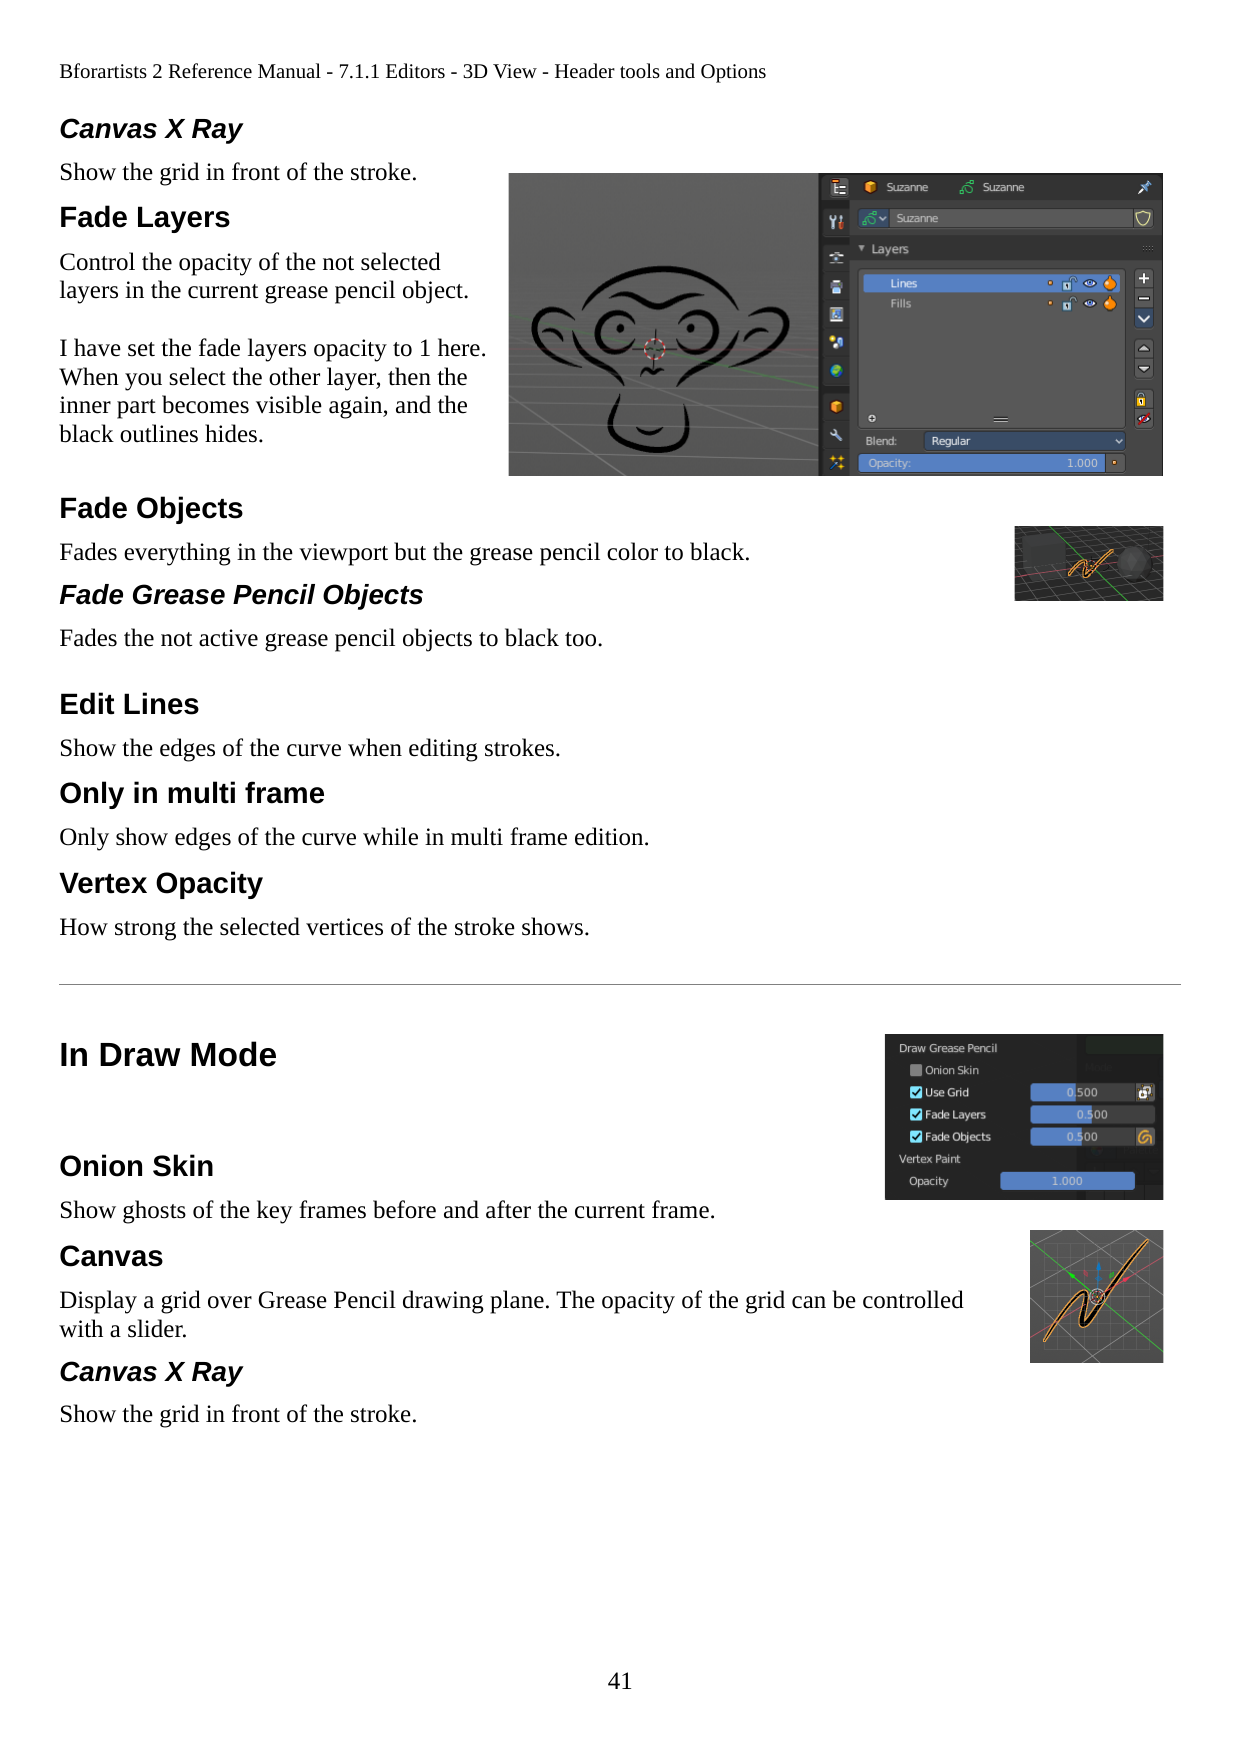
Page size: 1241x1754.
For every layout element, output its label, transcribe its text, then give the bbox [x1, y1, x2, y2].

subtitle Only in multi frame [59, 776, 1181, 810]
text Show the edges of the curve when editing strokes. [59, 733, 1181, 762]
subtitle [1164, 1034, 1181, 1073]
subtitle Onion Skin [59, 1149, 884, 1183]
text Show the grid in front of the stroke. [59, 157, 1181, 186]
subtitle [1164, 1239, 1181, 1273]
text Fades the not active grease pencil objects to black too. [59, 623, 1181, 652]
text Display a grid over Grease Pencil drawing plane. The opacity of the grid can be controlled with a slider. [59, 1285, 1030, 1343]
subtitle Canvas X Ray [59, 113, 1181, 144]
subtitle [1164, 1149, 1181, 1183]
text Control the opacity of the not selected layers in the current grease pencil object. [59, 247, 508, 304]
text Show ghosts of the key frames before and after the current frame. [59, 1196, 1181, 1224]
picture [508, 173, 1164, 476]
subtitle Fade Layers [59, 200, 508, 234]
text Only show edges of the curve while in multi frame edition. [59, 822, 1181, 851]
subtitle Canvas X Ray [59, 1355, 1181, 1387]
subtitle In Draw Mode [59, 1034, 884, 1073]
text Fades everything in the viewport but the grease pencil color to black. [59, 537, 1014, 566]
text I have set the fade layers opacity to 1 here. When you select the other layer, then the inner part becomes visible again, and the black outlines hides. [59, 333, 508, 448]
text Show the grid in front of the stroke. [59, 1399, 1181, 1428]
subtitle Canvas [59, 1239, 1030, 1273]
subtitle Fade Grease Pencil Objects [59, 579, 1181, 611]
subtitle Vertex Opacity [59, 866, 1181, 899]
text How strong the selected vertices of the stroke shows. [59, 912, 1181, 941]
subtitle Edit Lines [59, 687, 1181, 720]
subtitle [1164, 200, 1181, 234]
picture [1014, 526, 1164, 601]
picture [1030, 1230, 1164, 1363]
picture [884, 1034, 1164, 1200]
subtitle Fade Objects [59, 491, 1181, 525]
